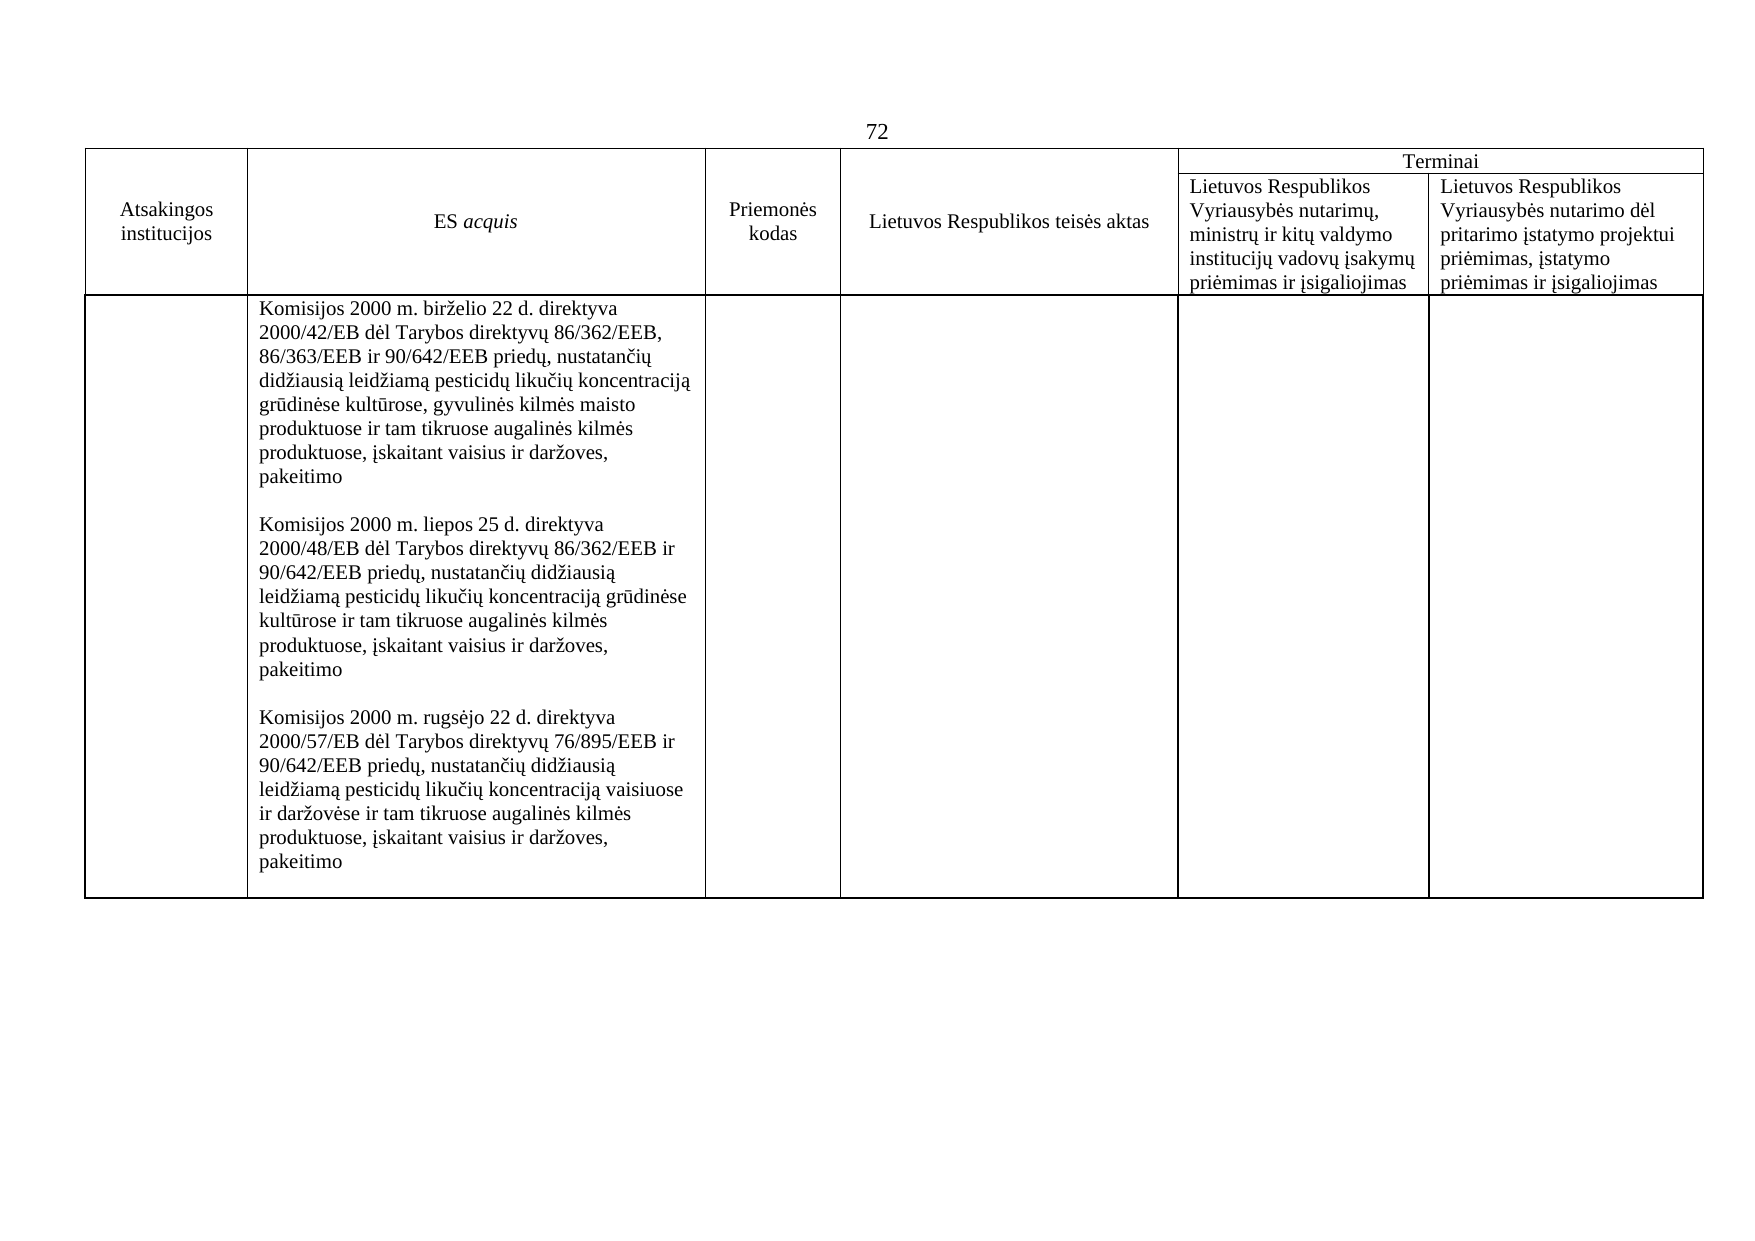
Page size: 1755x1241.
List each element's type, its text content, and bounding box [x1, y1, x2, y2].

table_header Lietuvos Respublikos teisės aktas [841, 149, 1178, 294]
table_cell [706, 296, 840, 897]
table_cell [86, 296, 247, 897]
table_header ES acquis [248, 149, 705, 294]
table_cell [841, 296, 1177, 897]
table_cell Komisijos 2000 m. birželio 22 d. direktyva 2000/42/EB dėl Tarybos direktyvų 86/362/EEB, 86/363/EEB ir 90/642/EEB priedų, nustatančių didžiausią leidžiamą pesticidų likučių koncentraciją grūdinėse kultūrose, gyvulinės kilmės maisto produktuose ir tam tikruose augalinės kilmės produktuose, įskaitant vaisius ir daržoves, pakeitimo Komisijos 2000 m. liepos 25 d. direktyva 2000/48/EB dėl Tarybos direktyvų 86/362/EEB ir 90/642/EEB priedų, nustatančių didžiausią leidžiamą pesticidų likučių koncentraciją grūdinėse kultūrose ir tam tikruose augalinės kilmės produktuose, įskaitant vaisius ir daržoves, pakeitimo Komisijos 2000 m. rugsėjo 22 d. direktyva 2000/57/EB dėl Tarybos direktyvų 76/895/EEB ir 90/642/EEB priedų, nustatančių didžiausią leidžiamą pesticidų likučių koncentraciją vaisiuose ir daržovėse ir tam tikruose augalinės kilmės produktuose, įskaitant vaisius ir daržoves, pakeitimo [248, 296, 705, 897]
table_header Terminai [1179, 149, 1703, 173]
table_header Priemonės kodas [706, 149, 840, 294]
table_cell [1430, 296, 1702, 897]
table_cell Lietuvos Respublikos Vyriausybės nutarimo dėl pritarimo įstatymo projektui priėmimas, įstatymo priėmimas ir įsigaliojimas [1429, 174, 1703, 294]
table_header Atsakingos institucijos [86, 149, 247, 294]
table_cell [1179, 296, 1428, 897]
table_cell Lietuvos Respublikos Vyriausybės nutarimų, ministrų ir kitų valdymo institucijų vadovų įsakymų priėmimas ir įsigaliojimas [1179, 174, 1428, 294]
